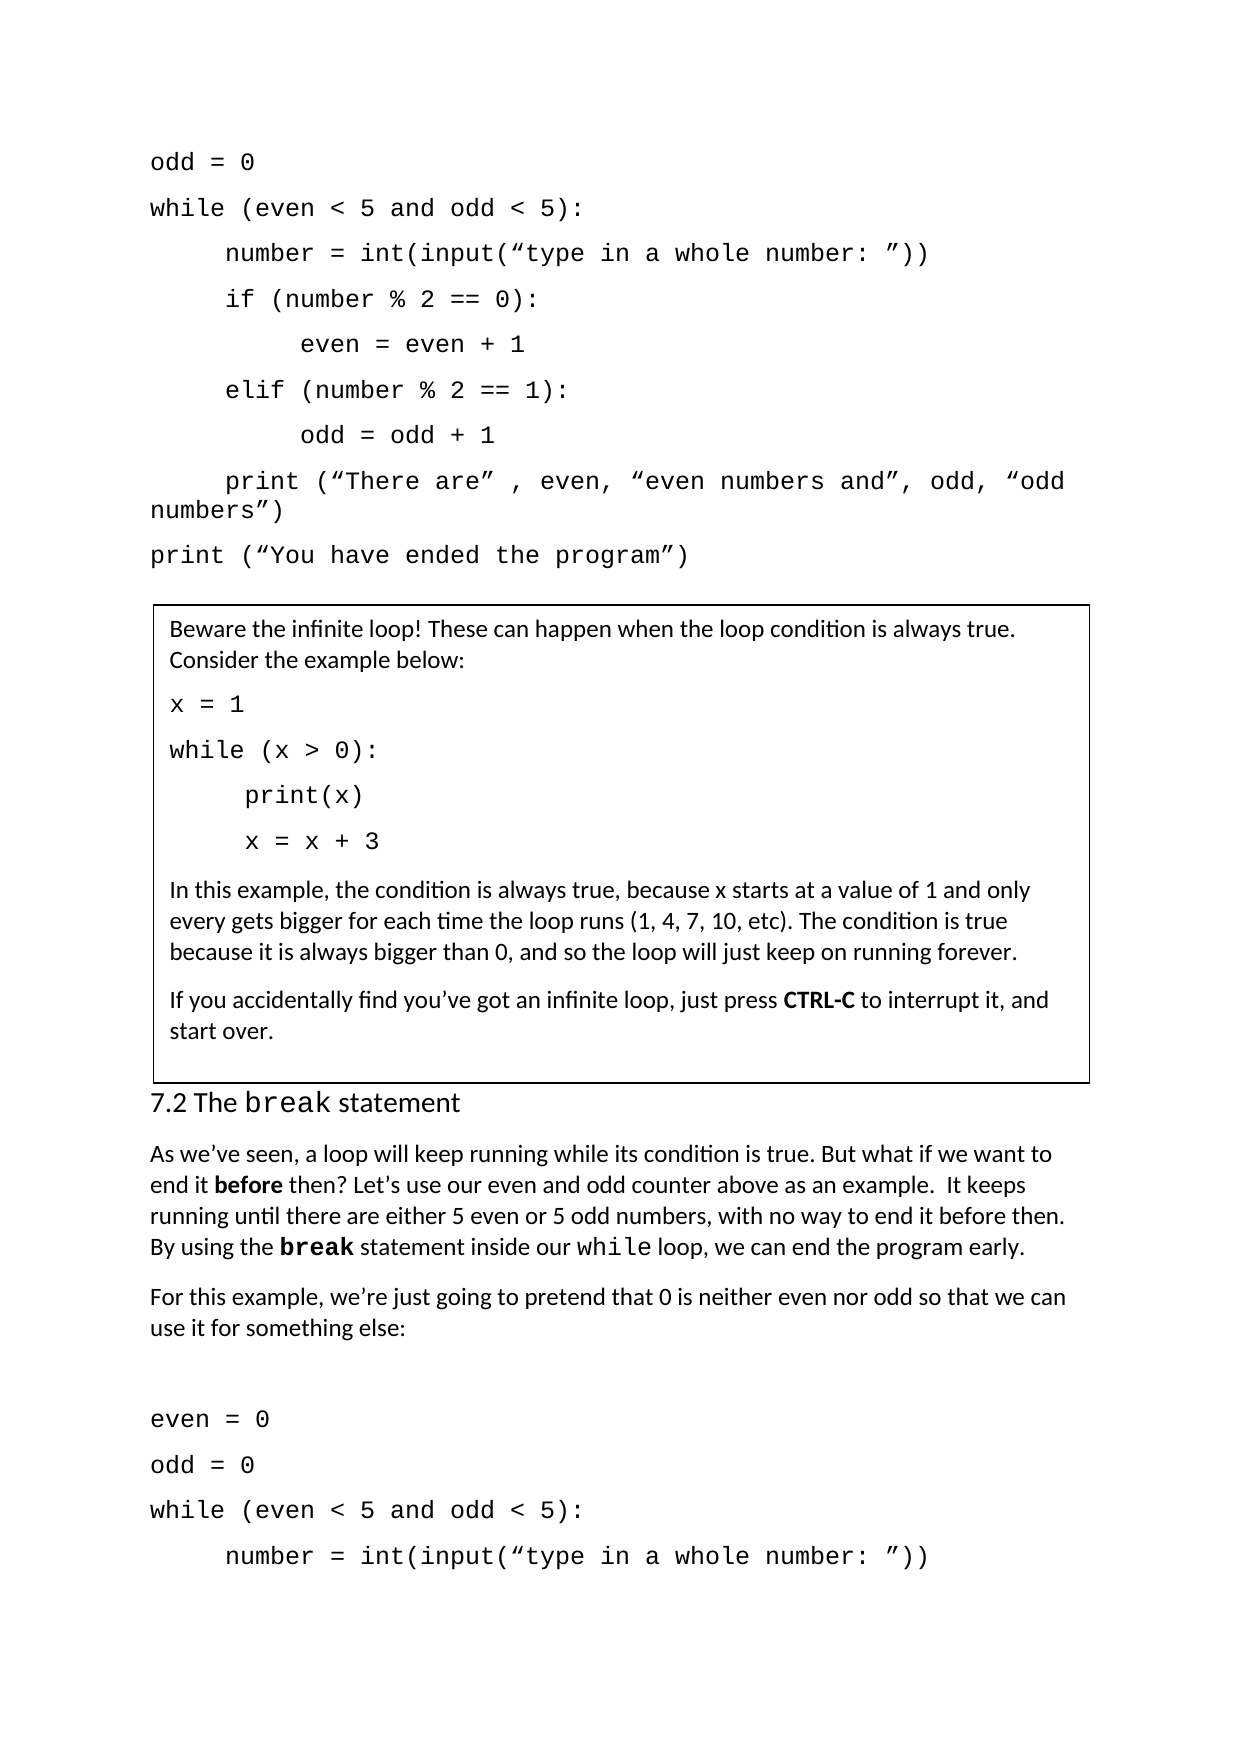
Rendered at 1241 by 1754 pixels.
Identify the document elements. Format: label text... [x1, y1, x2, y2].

text As we’ve seen, a loop will keep running while its condition is true. But what if we want to end it before then? Let’s use our even and odd counter above as an example. It keeps running until there are either 5 even or 5 odd numbers, with no way to end it before then. By using the break statement inside our while loop, we can end the program early. [150, 1138, 1090, 1263]
text x = x + 3 [169, 829, 1074, 857]
text For this example, we’re just going to pretend that 0 is neither even nor odd so that we can use it for something else: [150, 1281, 1090, 1342]
text Beware the infinite loop! These can happen when the loop condition is always true. Consider the example below: [169, 613, 1074, 675]
text If you accidentally find you’ve got an infinite loop, just press CTRL-C to interrupt it, and start over. [169, 984, 1074, 1046]
text 7.2 The break statement [150, 634, 1090, 1121]
text odd = odd + 1 [150, 423, 1090, 451]
text [154, 606, 1089, 1082]
text print (“You have ended the program”) [150, 543, 1090, 571]
text odd = 0 [150, 1453, 1090, 1481]
text while (x > 0): [169, 738, 1074, 766]
text In this example, the condition is always true, because x starts at a value of 1 and only every gets bigger for each time the loop runs (1, 4, 7, 10, etc). The condition is true because it is always bigger than 0, and so the loop will just keep on running forever. [169, 874, 1074, 967]
text number = int(input(“type in a whole number: ”)) [150, 1544, 1090, 1572]
text if (number % 2 == 0): [150, 287, 1090, 315]
text even = even + 1 [150, 332, 1090, 360]
text while (even < 5 and odd < 5): [150, 196, 1090, 224]
text even = 0 [150, 1407, 1090, 1435]
text while (even < 5 and odd < 5): [150, 1498, 1090, 1526]
text print(x) [169, 783, 1074, 811]
text elif (number % 2 == 1): [150, 378, 1090, 406]
text x = 1 [169, 692, 1074, 720]
text odd = 0 [150, 150, 1090, 178]
text print (“There are” , even, “even numbers and”, odd, “odd numbers”) [150, 469, 1090, 526]
text number = int(input(“type in a whole number: ”)) [150, 241, 1090, 269]
